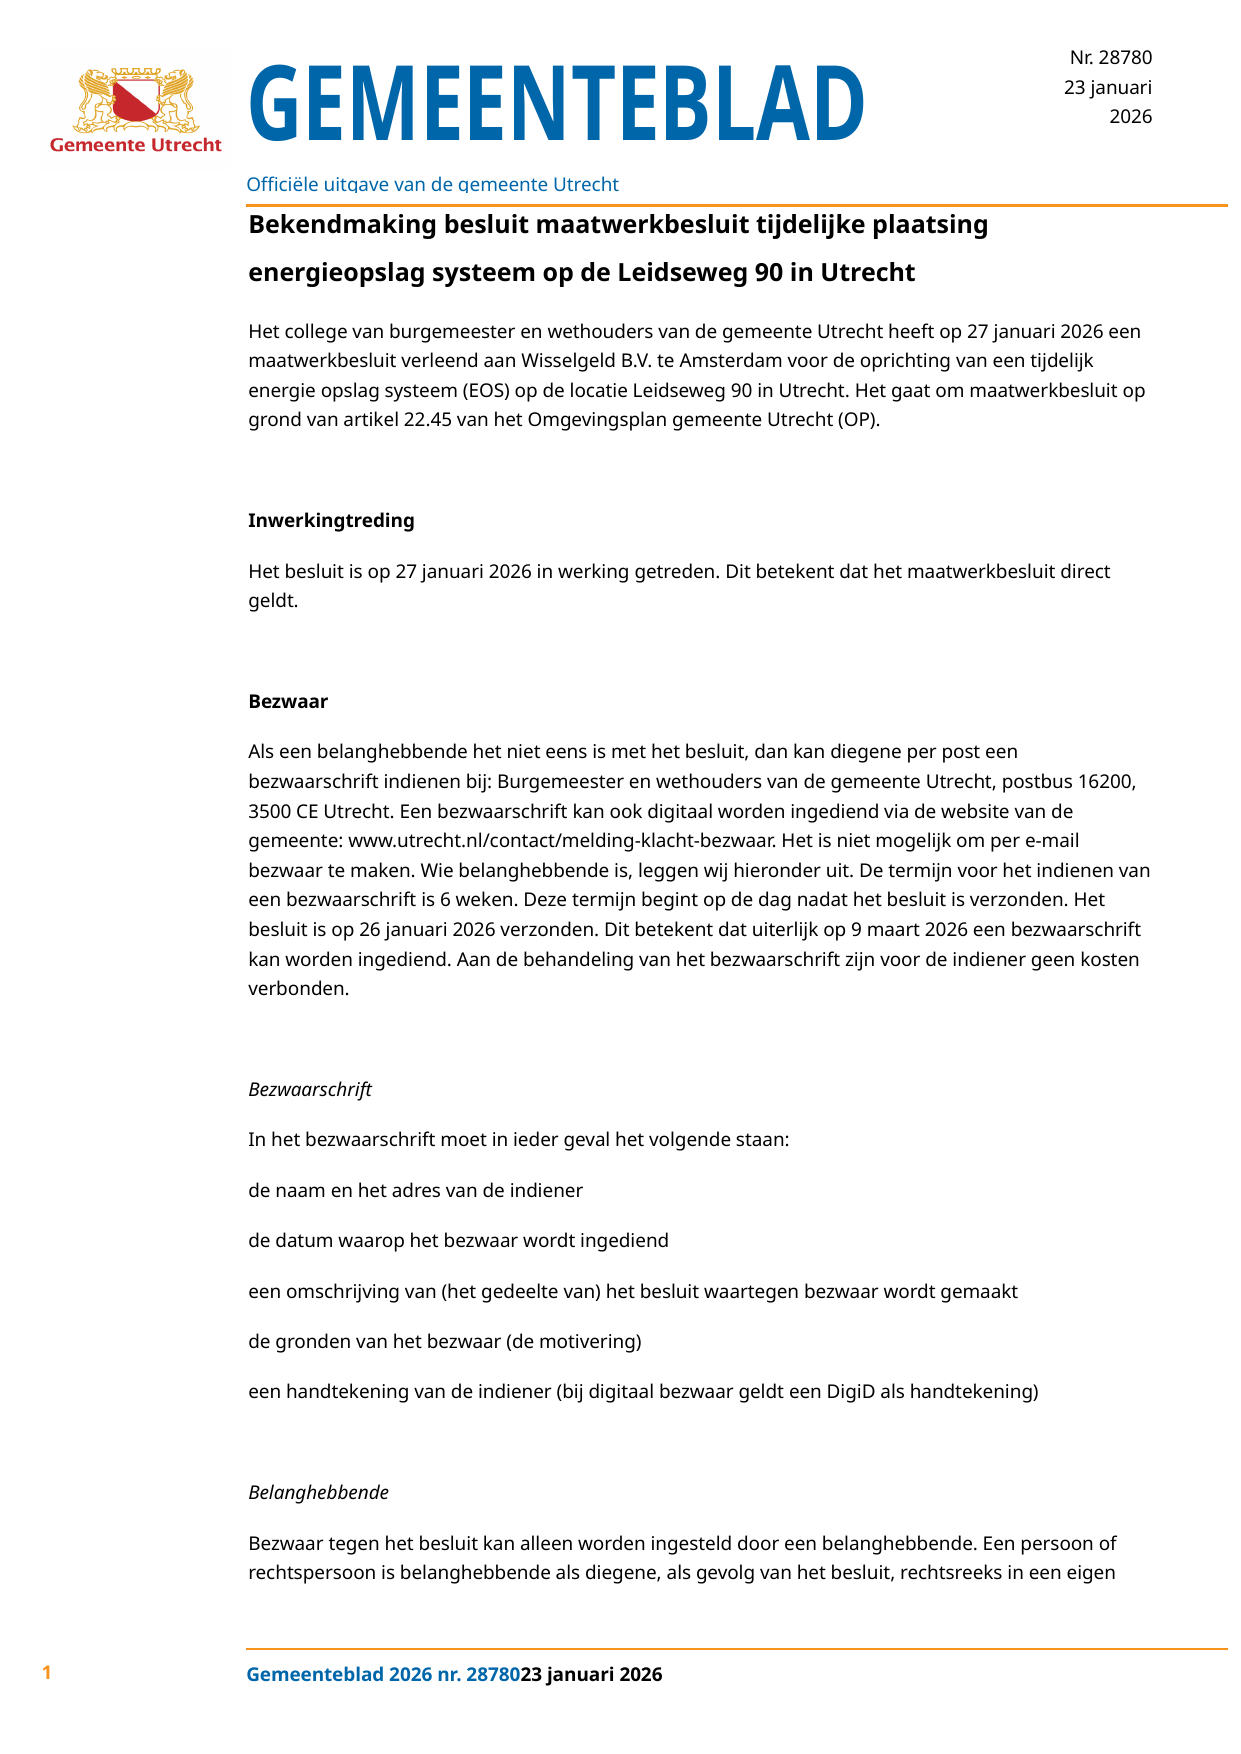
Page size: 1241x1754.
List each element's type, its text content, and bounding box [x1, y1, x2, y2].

picture [41, 47, 231, 172]
text een omschrijving van (het gedeelte van) het besluit waartegen bezwaar wordt gemaakt [248, 1278, 1152, 1304]
text Bezwaarschrift [248, 1076, 1152, 1102]
text Bezwaar tegen het besluit kan alleen worden ingesteld door een belanghebbende. Een persoon of rechtspersoon is belanghebbende als diegene, als gevolg van het besluit, rechtsreeks in een eigen [248, 1530, 1152, 1585]
text Bezwaar [248, 688, 1152, 714]
text de gronden van het bezwaar (de motivering) [248, 1328, 1152, 1354]
text Bekendmaking besluit maatwerkbesluit tijdelijke plaatsing energieopslag systeem op de Leidseweg 90 in Utrecht [248, 207, 1152, 288]
text Het college van burgemeester en wethouders van de gemeente Utrecht heeft op 27 januari 2026 een maatwerkbesluit verleend aan Wisselgeld B.V. te Amsterdam voor de oprichting van een tijdelijk energie opslag systeem (EOS) op de locatie Leidseweg 90 in Utrecht. Het gaat om maatwerkbesluit op grond van artikel 22.45 van het Omgevingsplan gemeente Utrecht (OP). [248, 318, 1152, 432]
text Als een belanghebbende het niet eens is met het besluit, dan kan diegene per post een bezwaarschrift indienen bij: Burgemeester en wethouders van de gemeente Utrecht, postbus 16200, 3500 CE Utrecht. Een bezwaarschrift kan ook digitaal worden ingediend via de website van de gemeente: www.utrecht.nl/contact/melding-klacht-bezwaar. Het is niet mogelijk om per e-mail bezwaar te maken. Wie belanghebbende is, leggen wij hieronder uit. De termijn voor het indienen van een bezwaarschrift is 6 weken. Deze termijn begint op de dag nadat het besluit is verzonden. Het besluit is op 26 januari 2026 verzonden. Dit betekent dat uiterlijk op 9 maart 2026 een bezwaarschrift kan worden ingediend. Aan de behandeling van het bezwaarschrift zijn voor de indiener geen kosten verbonden. [248, 739, 1152, 1001]
text Het besluit is op 27 januari 2026 in werking getreden. Dit betekent dat het maatwerkbesluit direct geldt. [248, 558, 1152, 613]
text een handtekening van de indiener (bij digitaal bezwaar geldt een DigiD als handtekening) [248, 1379, 1152, 1404]
text de naam en het adres van de indiener [248, 1177, 1152, 1203]
text In het bezwaarschrift moet in ieder geval het volgende staan: [248, 1127, 1152, 1152]
text de datum waarop het bezwaar wordt ingediend [248, 1227, 1152, 1253]
text Belanghebbende [248, 1479, 1152, 1505]
text Inwerkingtreding [248, 507, 1152, 533]
